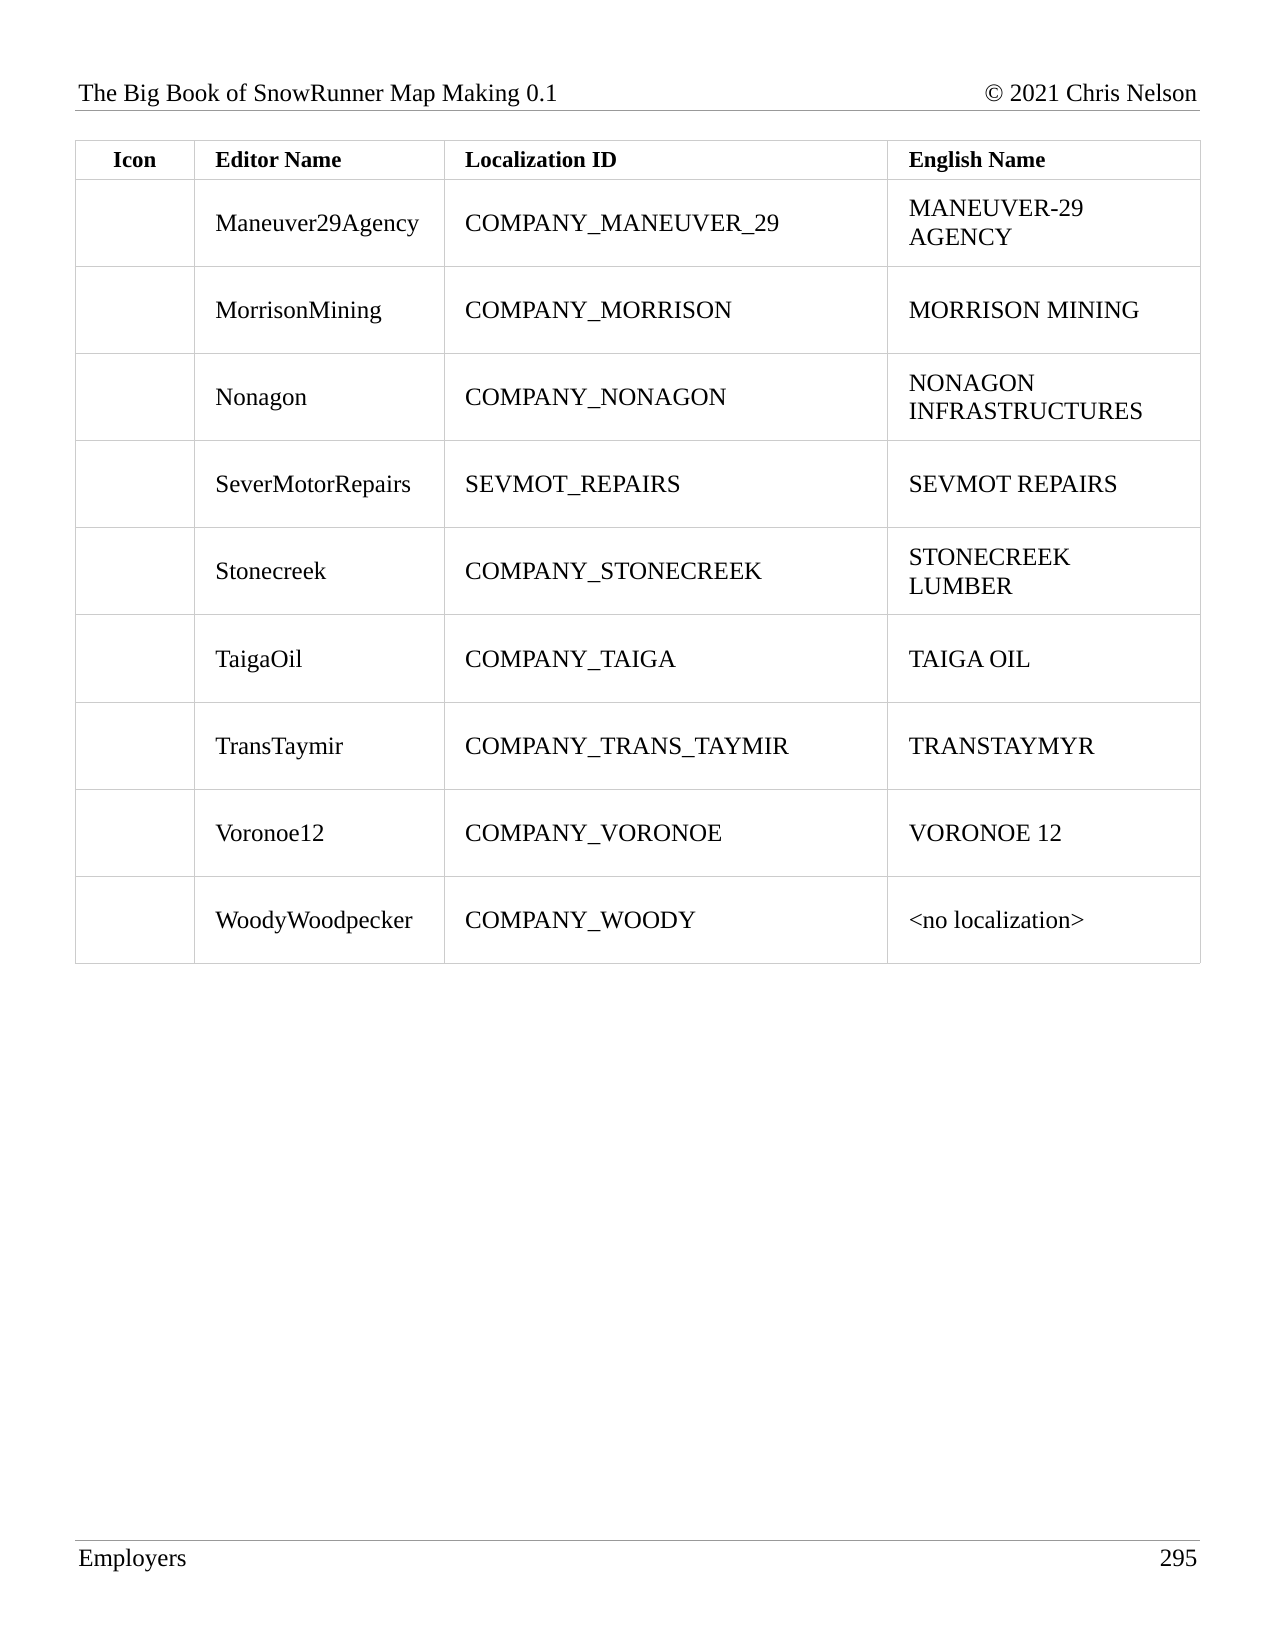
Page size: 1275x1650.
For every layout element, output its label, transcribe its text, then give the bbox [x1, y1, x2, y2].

table_cell SEVMOT REPAIRS [888, 441, 1200, 527]
table_cell STONECREEK LUMBER [888, 528, 1200, 614]
table_cell [76, 267, 194, 353]
table_cell NONAGON INFRASTRUCTURES [888, 354, 1200, 440]
table_cell COMPANY_WOODY [445, 877, 887, 963]
table_cell [76, 354, 194, 440]
table_cell COMPANY_VORONOE [445, 790, 887, 876]
table_cell TransTaymir [195, 703, 444, 789]
table_cell [76, 790, 194, 876]
table_cell Maneuver29Agency [195, 180, 444, 266]
table_header Icon [76, 141, 194, 178]
table_cell TAIGA OIL [888, 615, 1200, 702]
table_cell COMPANY_TAIGA [445, 615, 887, 702]
table_cell VORONOE 12 [888, 790, 1200, 876]
table_cell MORRISON MINING [888, 267, 1200, 353]
table_cell MorrisonMining [195, 267, 444, 353]
table_cell TaigaOil [195, 615, 444, 702]
table_cell Nonagon [195, 354, 444, 440]
table_header Editor Name [195, 141, 444, 178]
table_cell COMPANY_MANEUVER_29 [445, 180, 887, 266]
table_cell WoodyWoodpecker [195, 877, 444, 963]
table_cell [76, 528, 194, 614]
table_cell SeverMotorRepairs [195, 441, 444, 527]
table_cell SEVMOT_REPAIRS [445, 441, 887, 527]
table_header English Name [888, 141, 1200, 178]
table_cell [76, 703, 194, 789]
table_cell [76, 615, 194, 702]
table_cell COMPANY_NONAGON [445, 354, 887, 440]
table_cell COMPANY_STONECREEK [445, 528, 887, 614]
table_cell [76, 180, 194, 266]
table_cell [76, 877, 194, 963]
table_cell Voronoe12 [195, 790, 444, 876]
table_cell TRANSTAYMYR [888, 703, 1200, 789]
table_cell [76, 441, 194, 527]
table_cell MANEUVER-29 AGENCY [888, 180, 1200, 266]
table_cell Stonecreek [195, 528, 444, 614]
table_cell COMPANY_MORRISON [445, 267, 887, 353]
table_cell <no localization> [888, 877, 1200, 963]
table_header Localization ID [445, 141, 887, 178]
table_cell COMPANY_TRANS_TAYMIR [445, 703, 887, 789]
